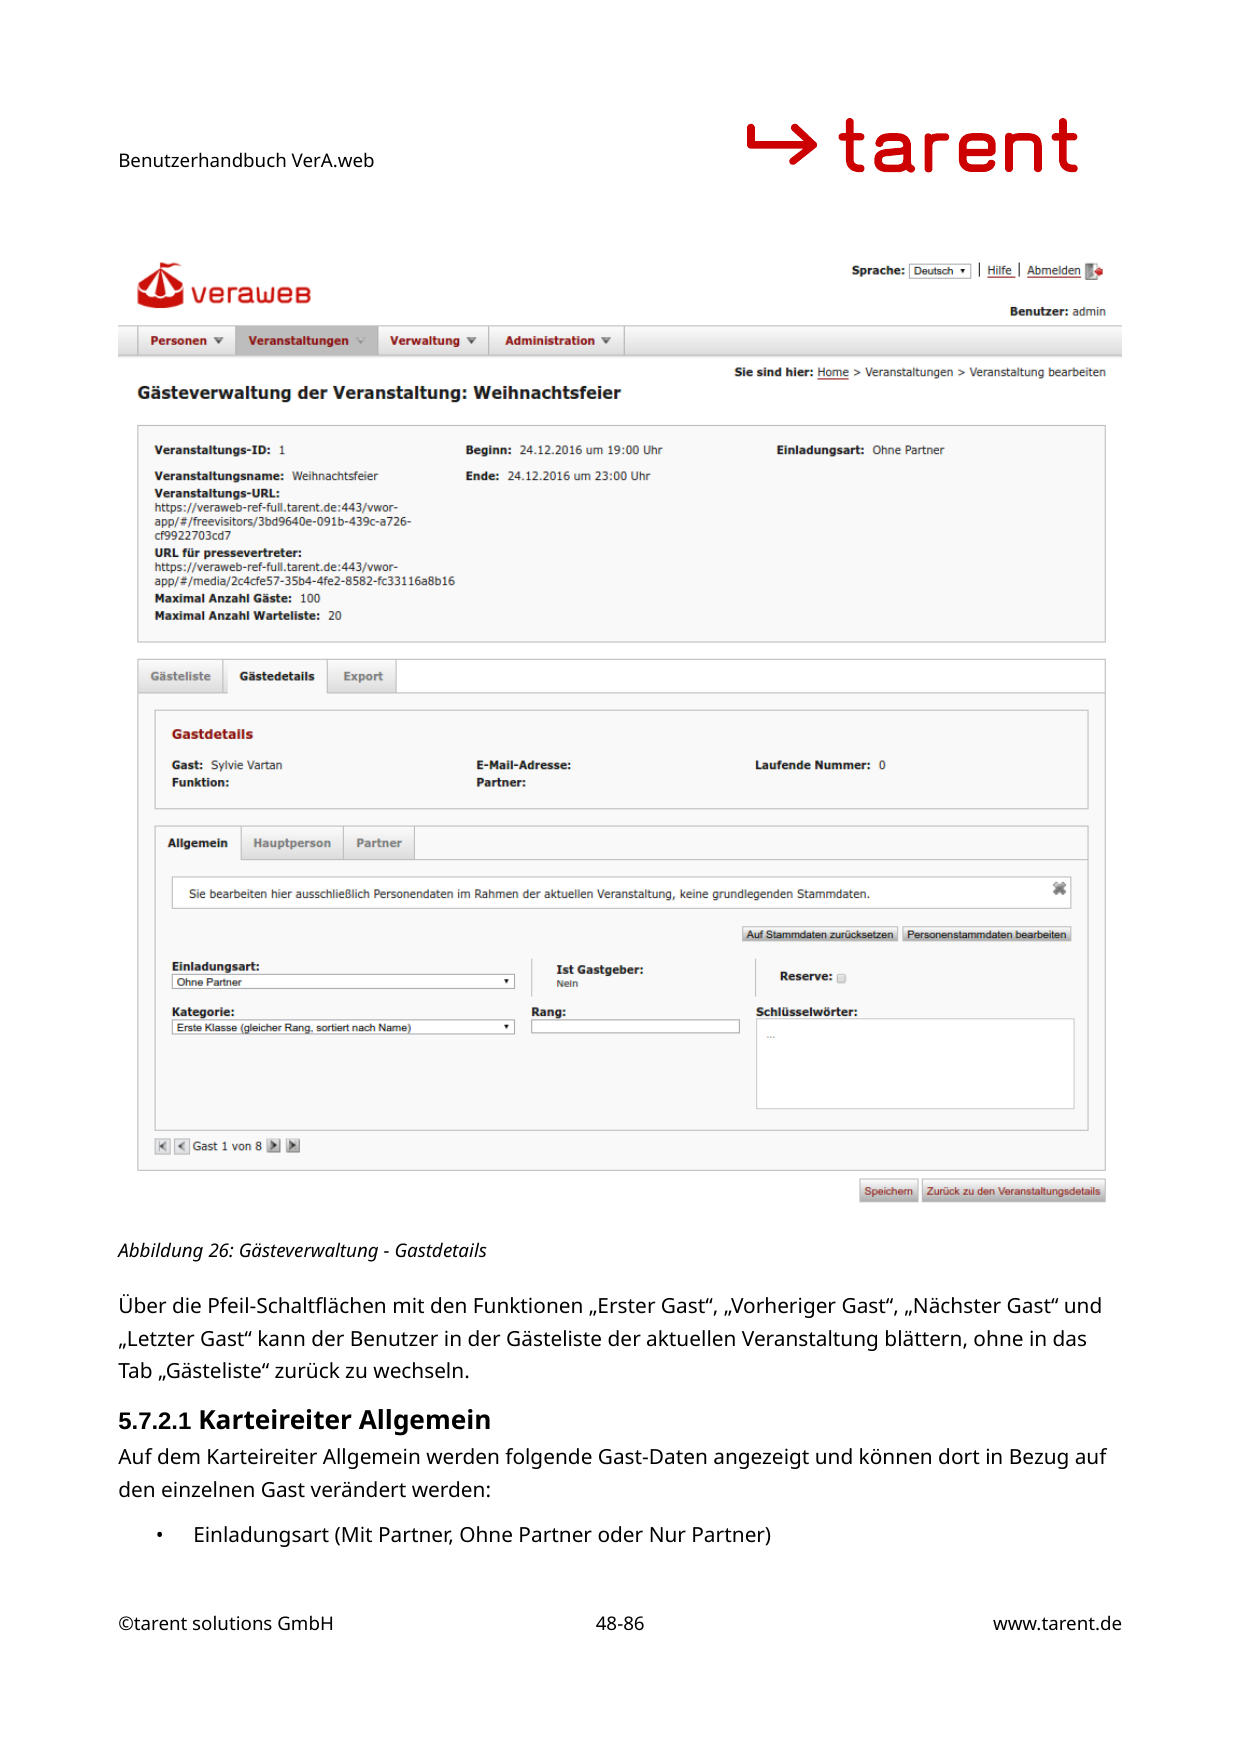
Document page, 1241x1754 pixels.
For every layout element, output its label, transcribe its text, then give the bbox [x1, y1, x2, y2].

text Abbildung 26: Gästeverwaltung - Gastdetails [118, 1211, 1122, 1263]
subtitle Karteireiter Allgemein [118, 1401, 1122, 1437]
list Einladungsart (Mit Partner, Ohne Partner oder Nur Partner) [156, 1520, 1122, 1548]
text Auf dem Karteireiter Allgemein werden folgende Gast-Daten angezeigt und können dort in Bezug auf den einzelnen Gast verändert werden: [118, 1442, 1122, 1503]
text [118, 232, 1122, 255]
text Über die Pfeil-Schaltflächen mit den Funktionen „Erster Gast“, „Vorheriger Gast“, „Nächster Gast“ und „Letzter Gast“ kann der Benutzer in der Gästeliste der aktuellen Veranstaltung blättern, ohne in das Tab „Gästeliste“ zurück zu wechseln. [118, 1263, 1122, 1385]
picture [118, 255, 1122, 1211]
